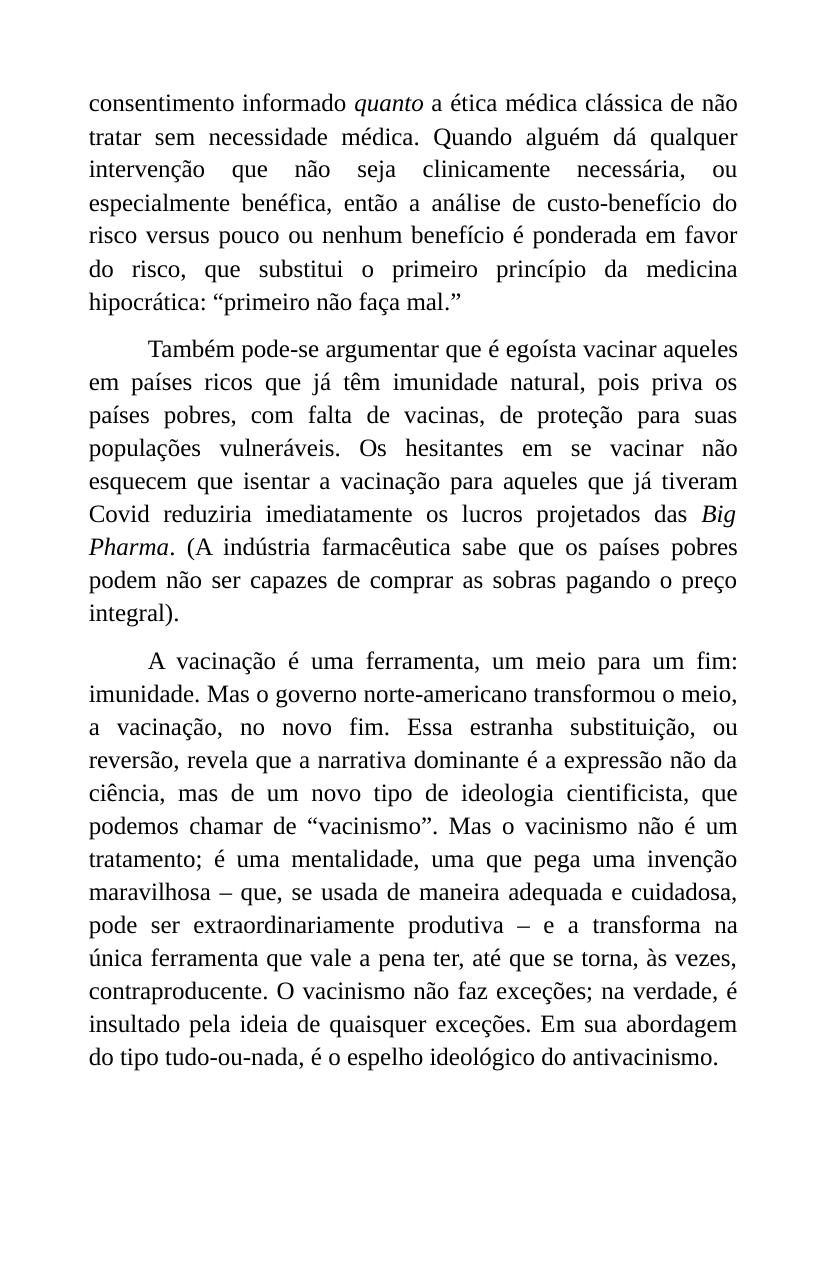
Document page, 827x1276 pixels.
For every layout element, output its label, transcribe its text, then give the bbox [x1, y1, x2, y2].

text Também pode-se argumentar que é egoísta vacinar aqueles em países ricos que já têm imunidade natural, pois priva os países pobres, com falta de vacinas, de proteção para suas populações vulneráveis. Os hesitantes em se vacinar não esquecem que isentar a vacinação para aqueles que já tiveram Covid reduziria imediatamente os lucros projetados das Big Pharma. (A indústria farmacêutica sabe que os países pobres podem não ser capazes de comprar as sobras pagando o preço integral). [88, 334, 738, 627]
text consentimento informado quanto a ética médica clássica de não tratar sem necessidade médica. Quando alguém dá qualquer intervenção que não seja clinicamente necessária, ou especialmente benéfica, então a análise de custo-benefício do risco versus pouco ou nenhum benefício é ponderada em favor do risco, que substitui o primeiro princípio da medicina hipocrática: “primeiro não faça mal.” [88, 88, 738, 315]
text A vacinação é uma ferramenta, um meio para um fim: imunidade. Mas o governo norte-americano transformou o meio, a vacinação, no novo fim. Essa estranha substituição, ou reversão, revela que a narrativa dominante é a expressão não da ciência, mas de um novo tipo de ideologia cientificista, que podemos chamar de “vacinismo”. Mas o vacinismo não é um tratamento; é uma mentalidade, uma que pega uma invenção maravilhosa – que, se usada de maneira adequada e cuidadosa, pode ser extraordinariamente produtiva – e a transforma na única ferramenta que vale a pena ter, até que se torna, às vezes, contraproducente. O vacinismo não faz exceções; na verdade, é insultado pela ideia de quaisquer exceções. Em sua abordagem do tipo tudo-ou-nada, é o espelho ideológico do antivacinismo. [88, 646, 738, 1071]
